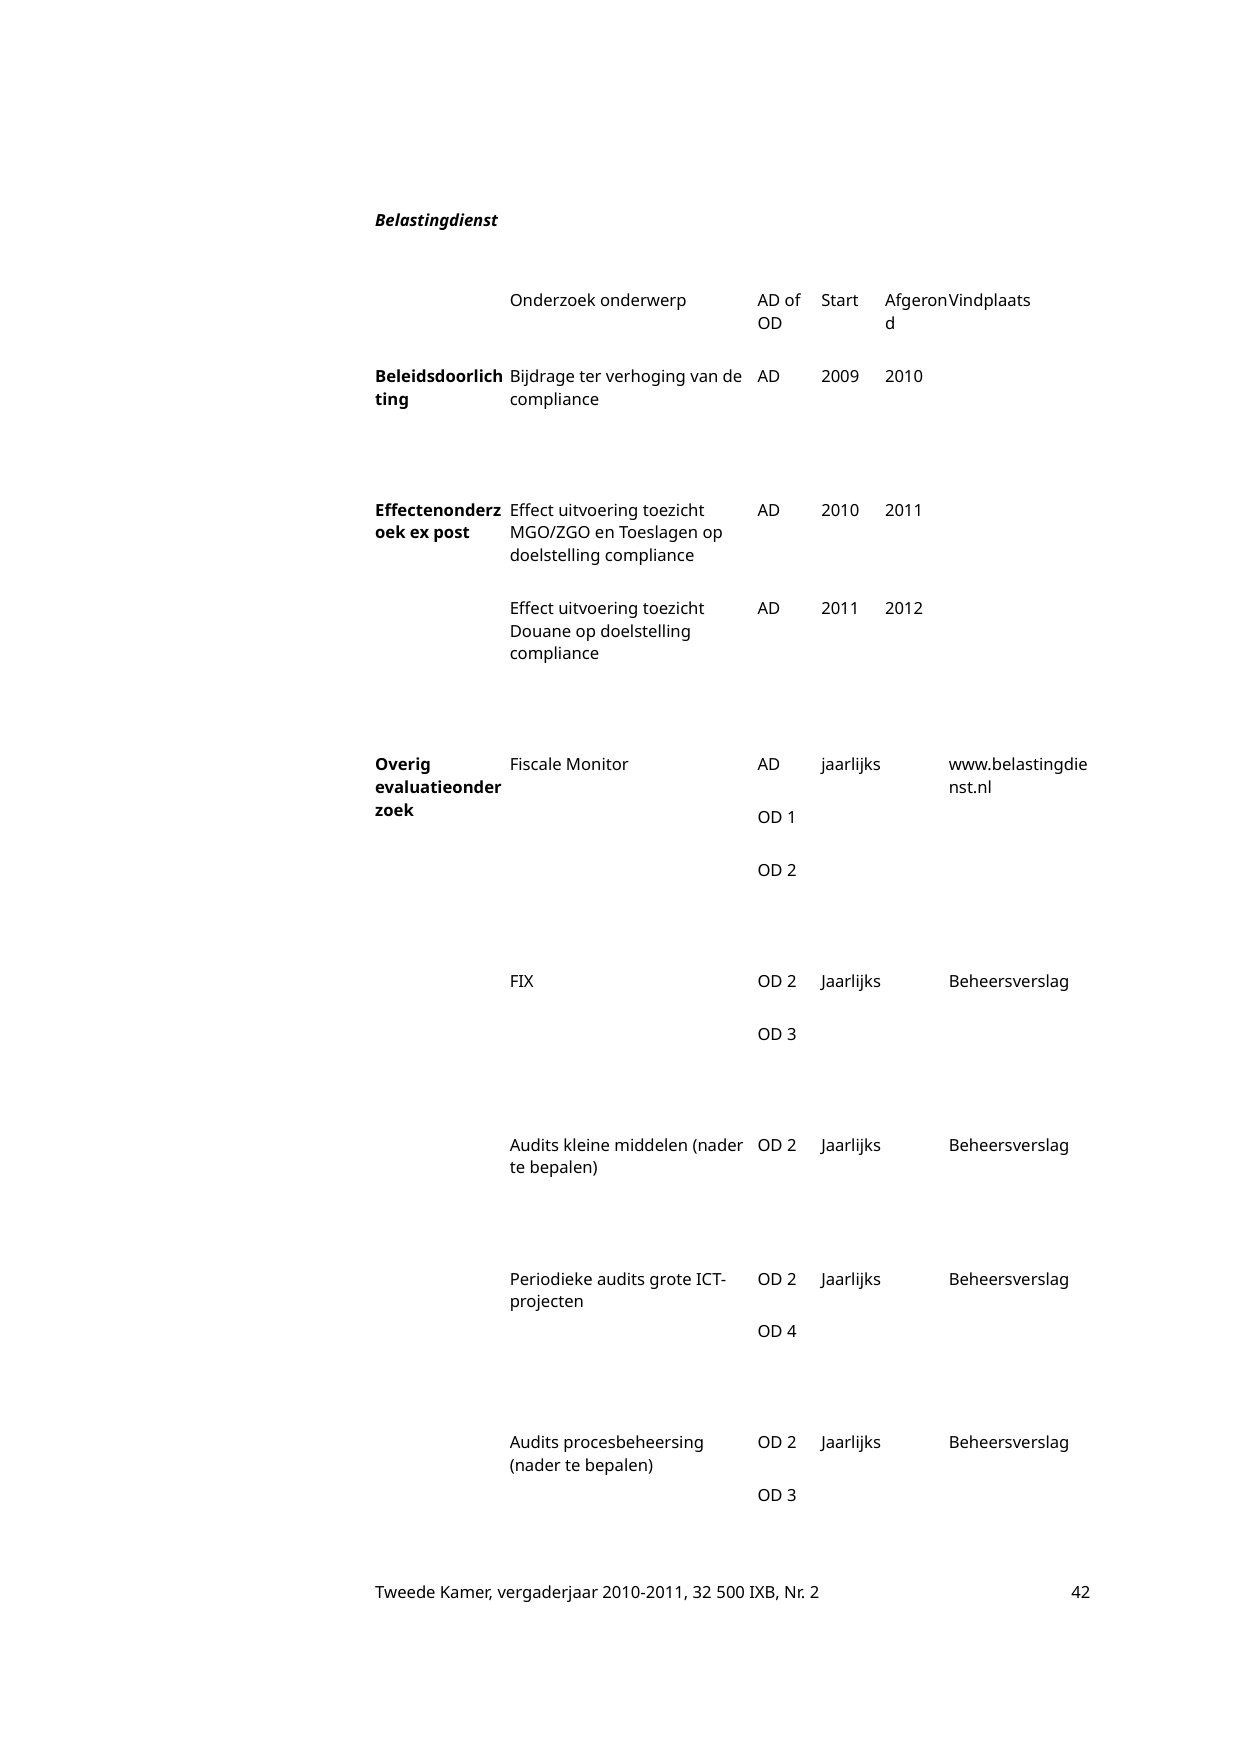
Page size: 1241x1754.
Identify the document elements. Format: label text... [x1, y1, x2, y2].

table_cell FIX [510, 970, 757, 1075]
table_cell [757, 1075, 821, 1133]
table_cell Effect uitvoering toezicht MGO/ZGO en Toeslagen op doelstelling compliance [510, 498, 757, 596]
table_cell OD 2 OD 3 [757, 970, 821, 1075]
table_cell [375, 1075, 509, 1133]
table_cell [885, 1431, 948, 1537]
table_cell [375, 695, 509, 753]
table_cell [885, 1267, 948, 1373]
table_cell OD 2 OD 4 [757, 1267, 821, 1373]
table_cell Jaarlijks [821, 1134, 885, 1209]
table_cell 2011 [885, 498, 948, 596]
table_cell [949, 1209, 1090, 1267]
table_cell 2011 [821, 596, 885, 694]
table_cell [885, 970, 948, 1075]
table_cell [375, 911, 509, 969]
table_cell [885, 695, 948, 753]
table_cell [885, 1373, 948, 1431]
table_header Afgerond [885, 289, 948, 364]
table_cell [885, 753, 948, 911]
table_cell Beleidsdoorlichting [375, 365, 509, 440]
table_cell [375, 596, 509, 694]
table_cell [821, 1075, 885, 1133]
table_cell 2010 [885, 365, 948, 440]
table_cell [757, 1373, 821, 1431]
table_cell [510, 695, 757, 753]
table_cell Jaarlijks [821, 970, 885, 1075]
table_cell [885, 911, 948, 969]
table_cell AD [757, 365, 821, 440]
table_cell [510, 440, 757, 498]
table_cell OD 2 [757, 1134, 821, 1209]
table_cell AD OD 1 OD 2 [757, 753, 821, 911]
table_cell [949, 596, 1090, 694]
table_cell Beheersverslag [949, 1267, 1090, 1373]
table_cell [949, 1373, 1090, 1431]
table_cell 2010 [821, 498, 885, 596]
table_cell 2012 [885, 596, 948, 694]
table_cell [510, 1373, 757, 1431]
table_cell [757, 440, 821, 498]
table_header Vindplaats [949, 289, 1090, 364]
table_cell Beheersverslag [949, 1134, 1090, 1209]
table_cell [885, 1209, 948, 1267]
table_cell [757, 1209, 821, 1267]
table_cell Audits procesbeheersing (nader te bepalen) [510, 1431, 757, 1537]
table_cell [949, 498, 1090, 596]
table_cell jaarlijks [821, 753, 885, 911]
table_cell [949, 1075, 1090, 1133]
table_cell [510, 1209, 757, 1267]
table_cell www.belastingdienst.nl [949, 753, 1090, 911]
text Belastingdienst [375, 208, 1090, 231]
table_cell Periodieke audits grote ICT-projecten [510, 1267, 757, 1373]
table_cell [375, 1209, 509, 1267]
table_cell [949, 695, 1090, 753]
table_cell Beheersverslag [949, 1431, 1090, 1537]
table_cell [821, 911, 885, 969]
table_cell AD [757, 596, 821, 694]
table_cell [821, 1209, 885, 1267]
table_cell [375, 1134, 509, 1209]
table_cell [375, 1373, 509, 1431]
table_cell [375, 440, 509, 498]
table_cell OD 2 OD 3 [757, 1431, 821, 1537]
table_cell Beheersverslag [949, 970, 1090, 1075]
table_cell [949, 911, 1090, 969]
table_cell [375, 1267, 509, 1373]
table_cell Fiscale Monitor [510, 753, 757, 911]
table_cell Overig evaluatieonderzoek [375, 753, 509, 911]
table_cell Effectenonderzoek ex post [375, 498, 509, 596]
table_header Start [821, 289, 885, 364]
table_cell Bijdrage ter verhoging van de compliance [510, 365, 757, 440]
table_cell [949, 440, 1090, 498]
table_header AD of OD [757, 289, 821, 364]
table_cell [821, 695, 885, 753]
table_cell [510, 1075, 757, 1133]
table_cell [885, 1075, 948, 1133]
table_cell [949, 365, 1090, 440]
table_cell [885, 440, 948, 498]
table_cell 2009 [821, 365, 885, 440]
table_cell Jaarlijks [821, 1267, 885, 1373]
table_cell Effect uitvoering toezicht Douane op doelstelling compliance [510, 596, 757, 694]
table_header Onderzoek onderwerp [510, 289, 757, 364]
table_cell [757, 911, 821, 969]
table_header [375, 289, 509, 364]
table_cell AD [757, 498, 821, 596]
table_cell Audits kleine middelen (nader te bepalen) [510, 1134, 757, 1209]
table_cell [821, 440, 885, 498]
table_cell Jaarlijks [821, 1431, 885, 1537]
table_cell [757, 695, 821, 753]
table_cell [885, 1134, 948, 1209]
table_cell [375, 970, 509, 1075]
table_cell [375, 1431, 509, 1537]
table_cell [510, 911, 757, 969]
table_cell [821, 1373, 885, 1431]
